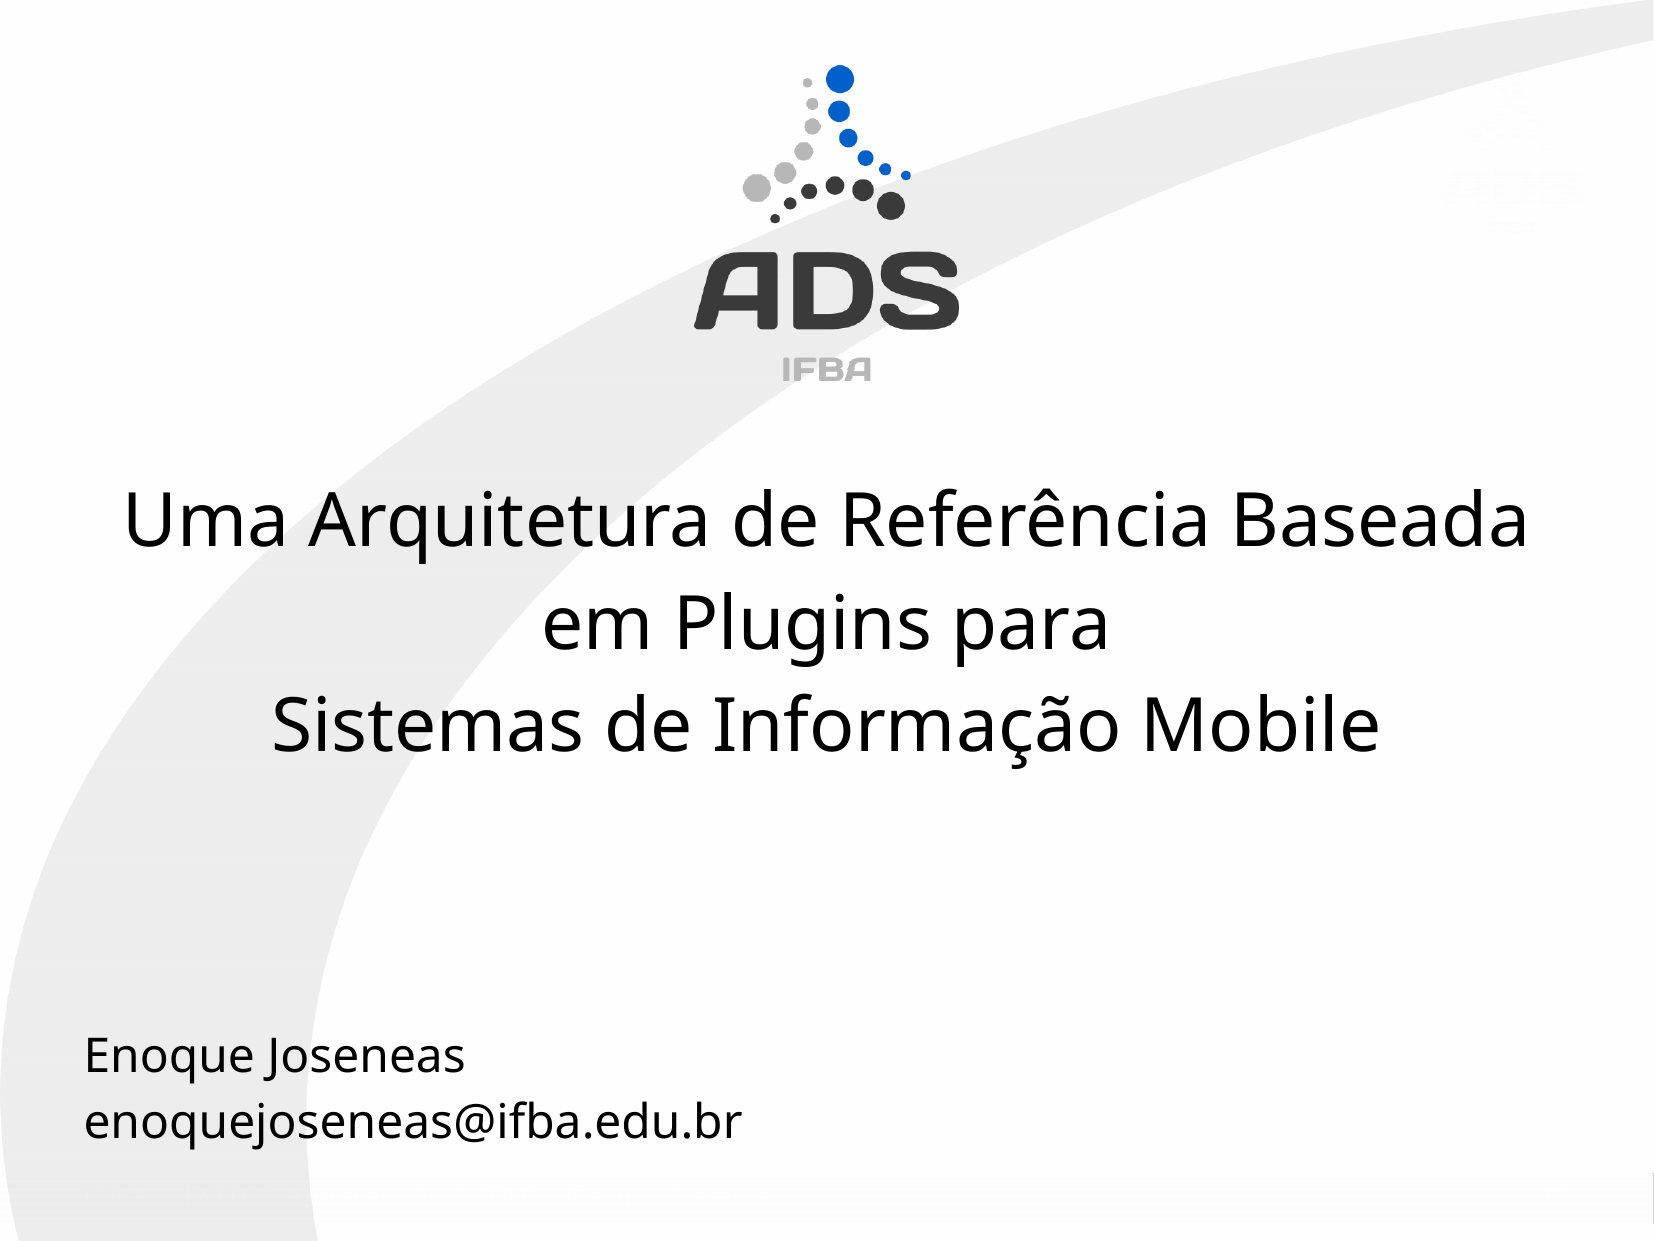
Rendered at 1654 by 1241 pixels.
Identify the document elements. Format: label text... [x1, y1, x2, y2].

text_box Enoque Joseneas enoquejoseneas@ifba.edu.br [83, 714, 1572, 1188]
picture [0, 0, 1654, 1241]
text_box Uma Arquitetura de Referência Baseada em Plugins para Sistemas de Informação Mobile [82, 488, 1571, 752]
